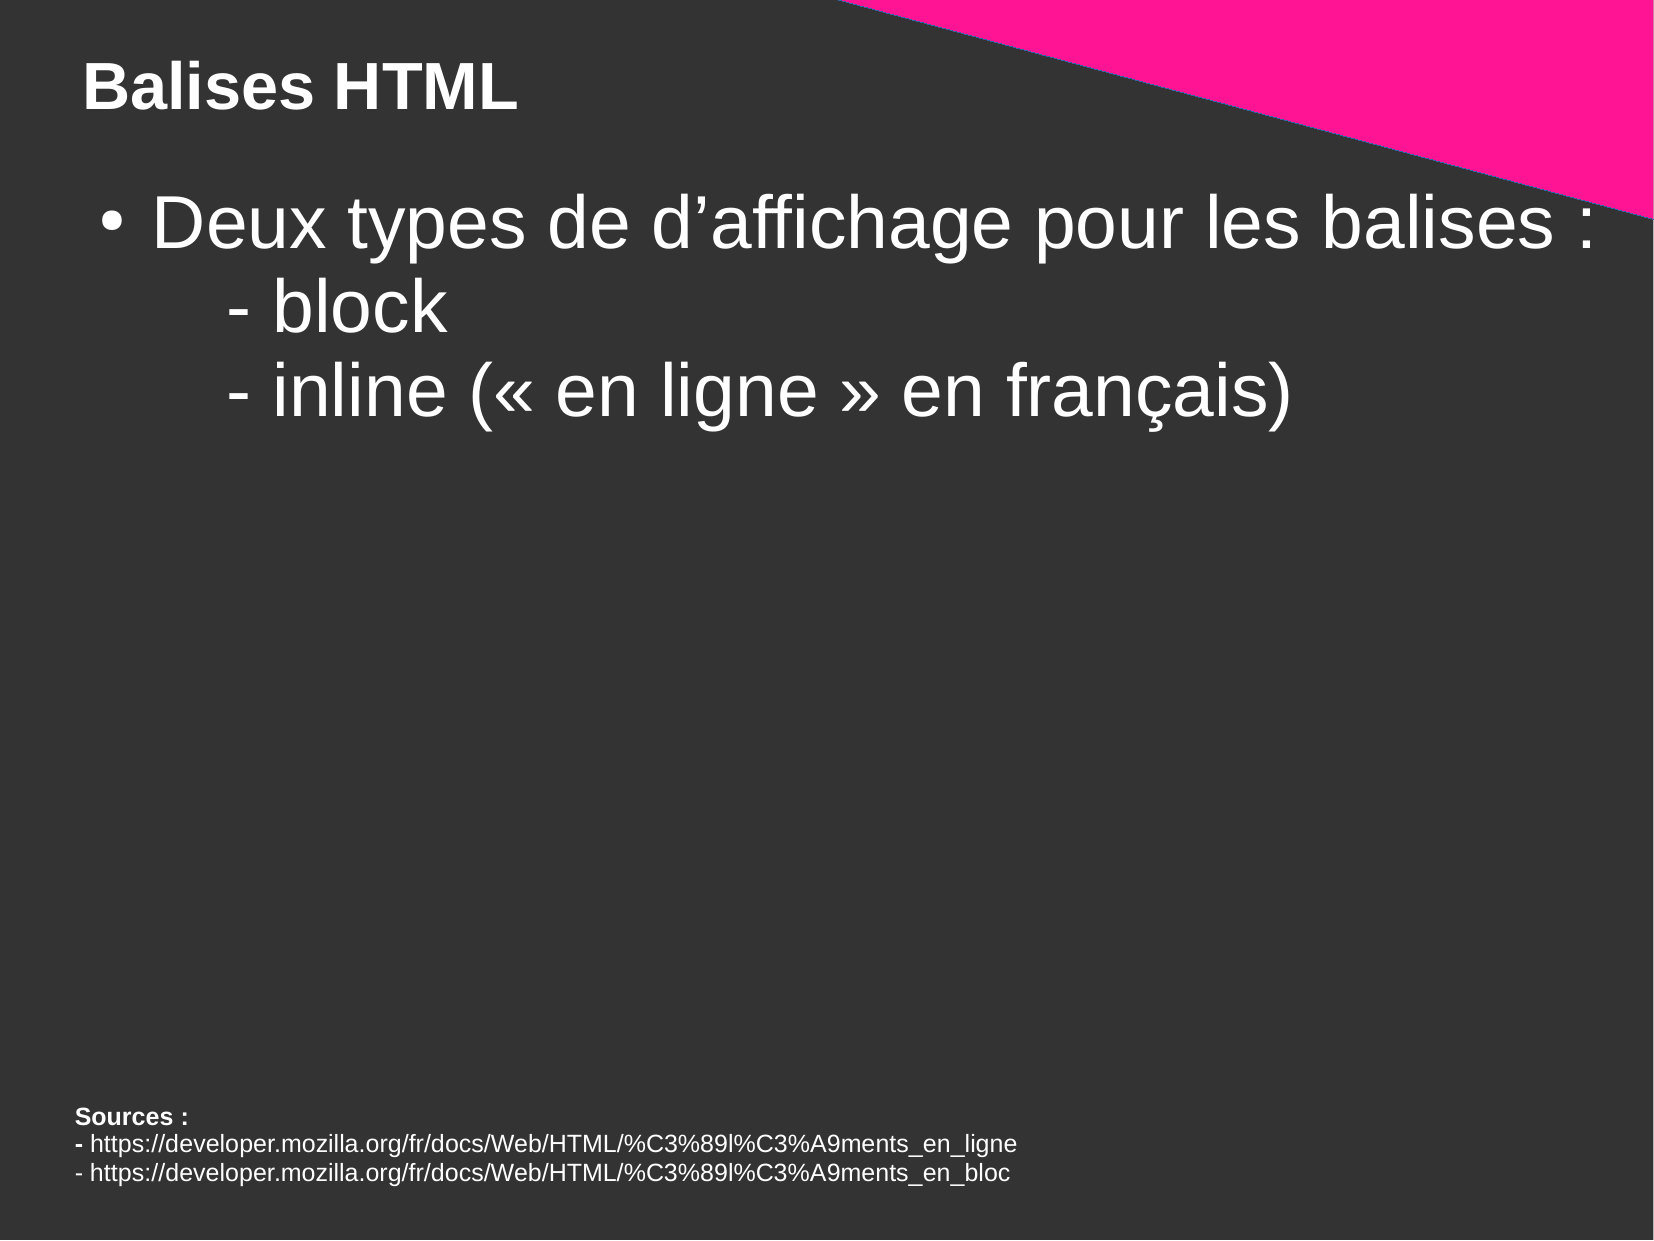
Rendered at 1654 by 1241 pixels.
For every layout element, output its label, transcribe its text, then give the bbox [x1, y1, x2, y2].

text_box Sources : - https://developer.mozilla.org/fr/docs/Web/HTML/%C3%89l%C3%A9ments_en_ligne - https://developer.mozilla.org/fr/docs/Web/HTML/%C3%89l%C3%A9ments_en_bloc [59, 1094, 1546, 1227]
text_box [838, 0, 1654, 220]
list Deux types de d’affichage pour les balises : - block - inline (« en ligne » en français) [80, 180, 1620, 675]
title Balises HTML [82, 49, 1399, 152]
